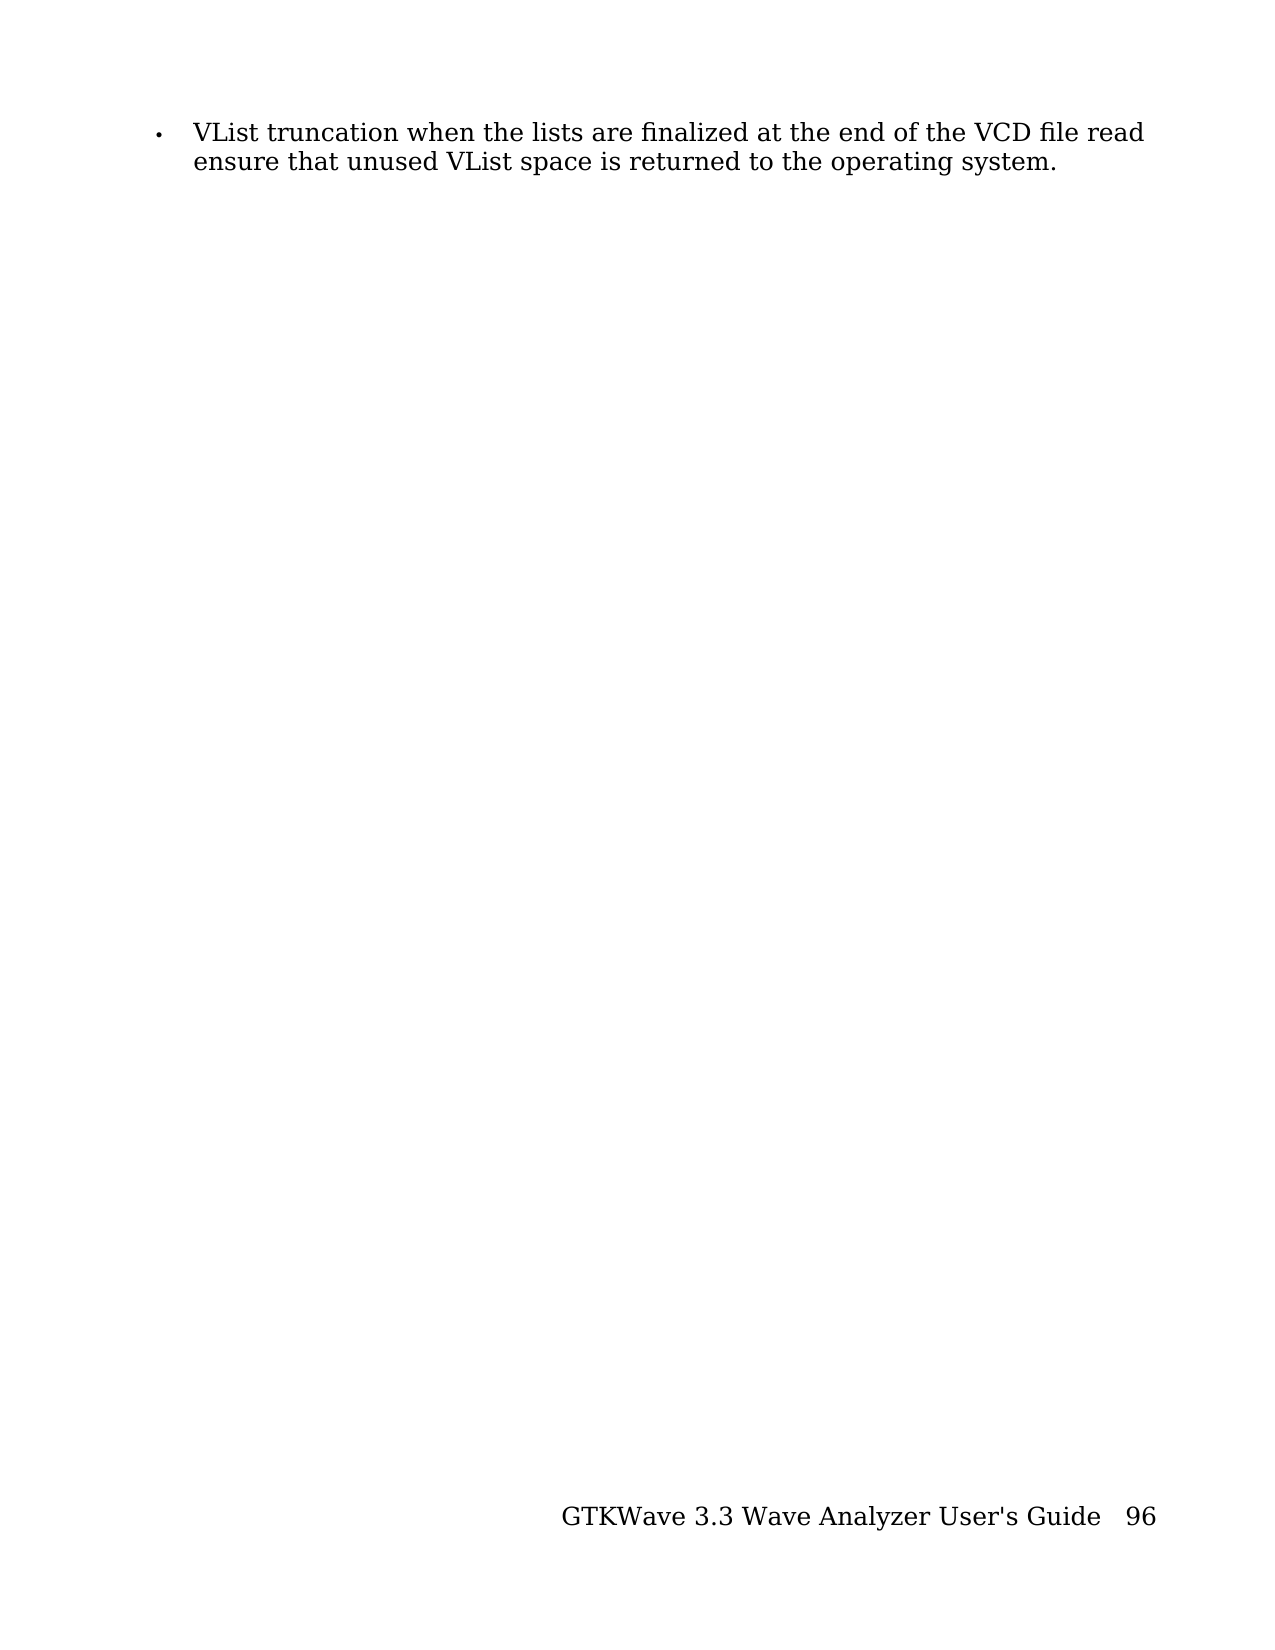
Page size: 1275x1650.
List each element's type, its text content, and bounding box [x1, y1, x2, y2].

list VList truncation when the lists are finalized at the end of the VCD file read ensure that unused VList space is returned to the operating system. [156, 118, 1157, 176]
